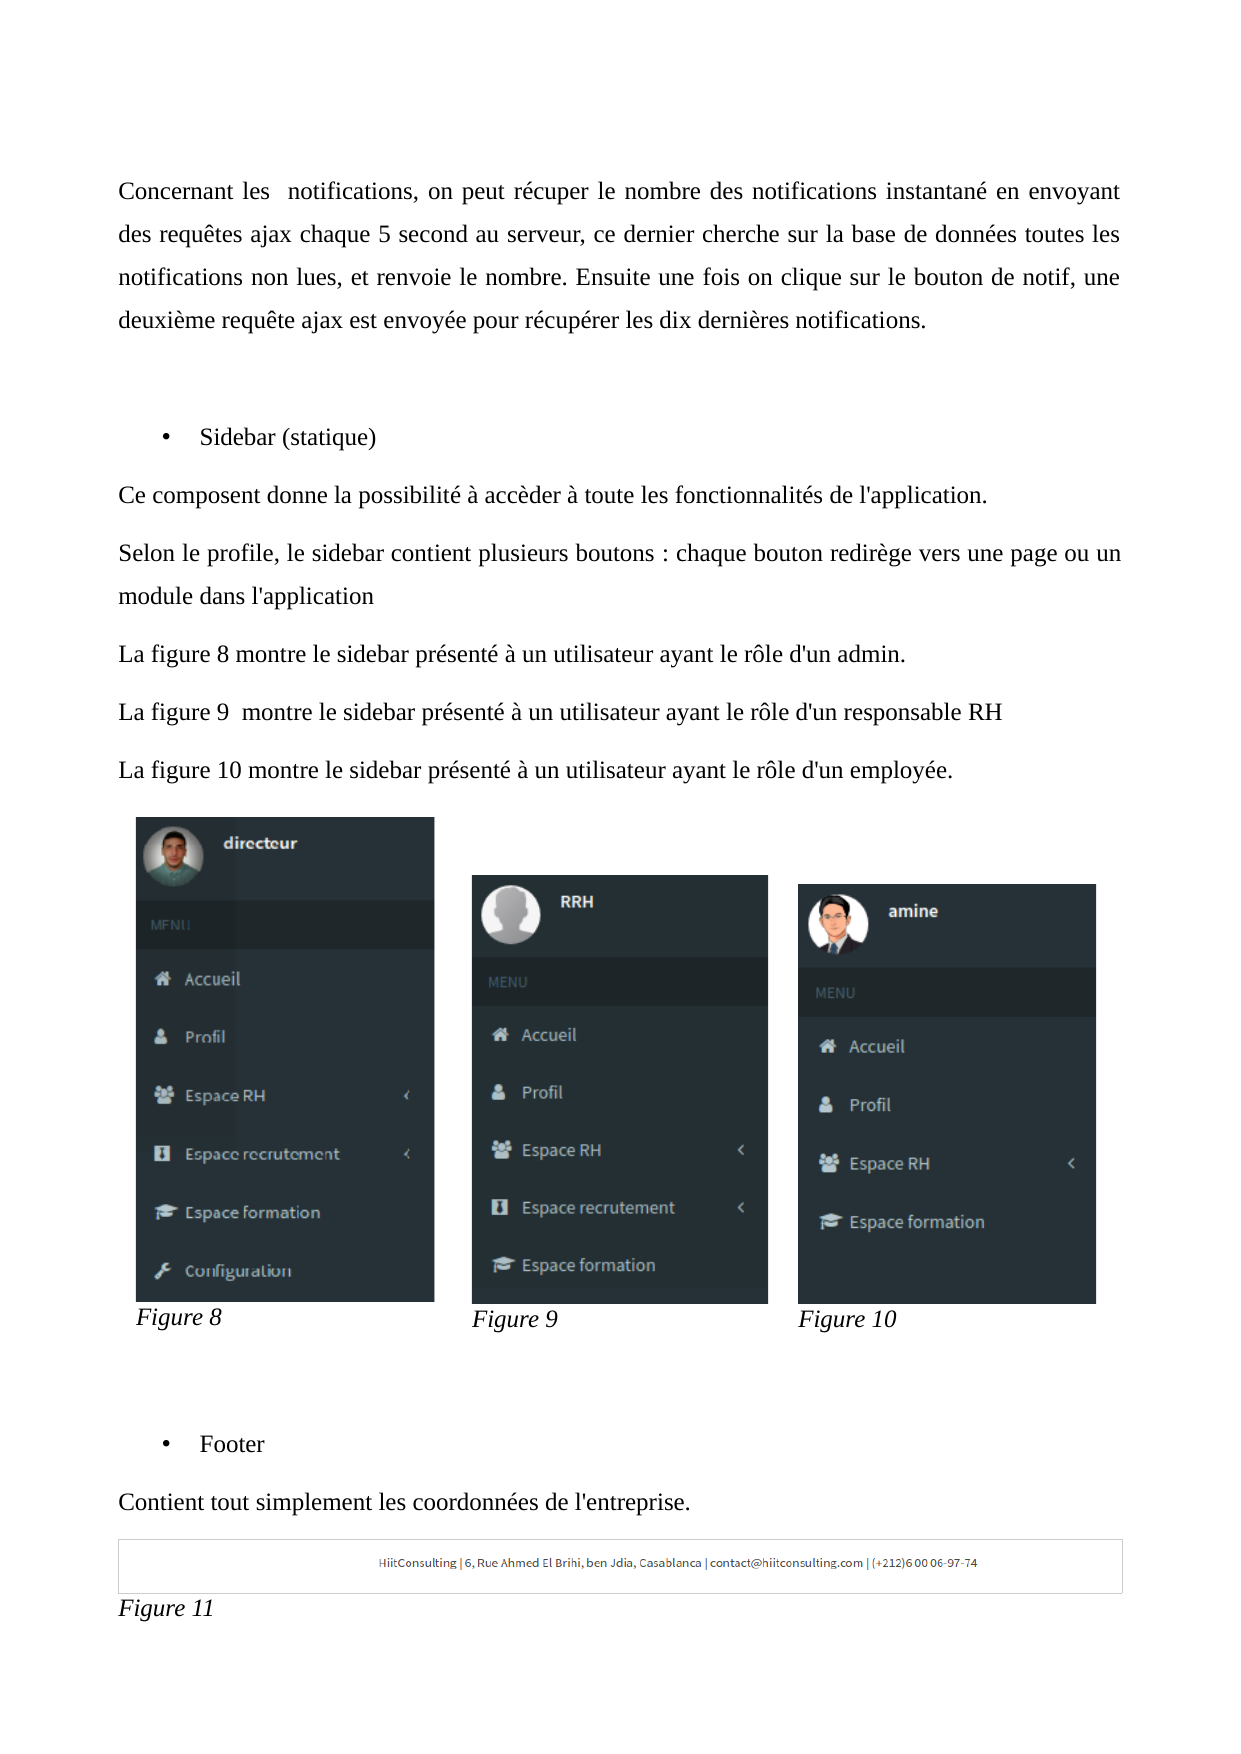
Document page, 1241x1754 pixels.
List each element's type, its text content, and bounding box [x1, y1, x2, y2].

text Concernant les notifications, on peut récuper le nombre des notifications instantané en envoyant des requêtes ajax chaque 5 second au serveur, ce dernier cherche sur la base de données toutes les notifications non lues, et renvoie le nombre. Ensuite une fois on clique sur le bouton de notif, une deuxième requête ajax est envoyée pour récupérer les dix dernières notifications. [118, 176, 1122, 334]
table_header [453, 1333, 787, 1365]
table_header [788, 808, 1122, 1332]
table_header [118, 808, 453, 817]
picture [471, 875, 769, 1304]
text Contient tout simplement les coordonnées de l'entreprise. [118, 1487, 1122, 1516]
list Footer [162, 1429, 1122, 1458]
table_header [118, 818, 453, 1365]
picture [135, 817, 435, 1302]
picture [121, 1542, 1119, 1590]
text Figure 11 [118, 1594, 1122, 1621]
text La figure 9 montre le sidebar présenté à un utilisateur ayant le rôle d'un responsable RH [118, 697, 1122, 726]
table_header [788, 1333, 1122, 1365]
text Ce composent donne la possibilité à accèder à toute les fonctionnalités de l'application. [118, 480, 1122, 509]
list Sidebar (statique) [162, 422, 1122, 451]
table_header [453, 808, 787, 1332]
text La figure 10 montre le sidebar présenté à un utilisateur ayant le rôle d'un employée. [118, 756, 1122, 784]
table_header [798, 1304, 1096, 1332]
table_header [472, 1304, 768, 1332]
text Selon le profile, le sidebar contient plusieurs boutons : chaque bouton redirège vers une page ou un module dans l'application [118, 538, 1122, 610]
text [119, 1540, 1122, 1593]
picture [798, 884, 1097, 1304]
text La figure 8 montre le sidebar présenté à un utilisateur ayant le rôle d'un admin. [118, 639, 1122, 668]
